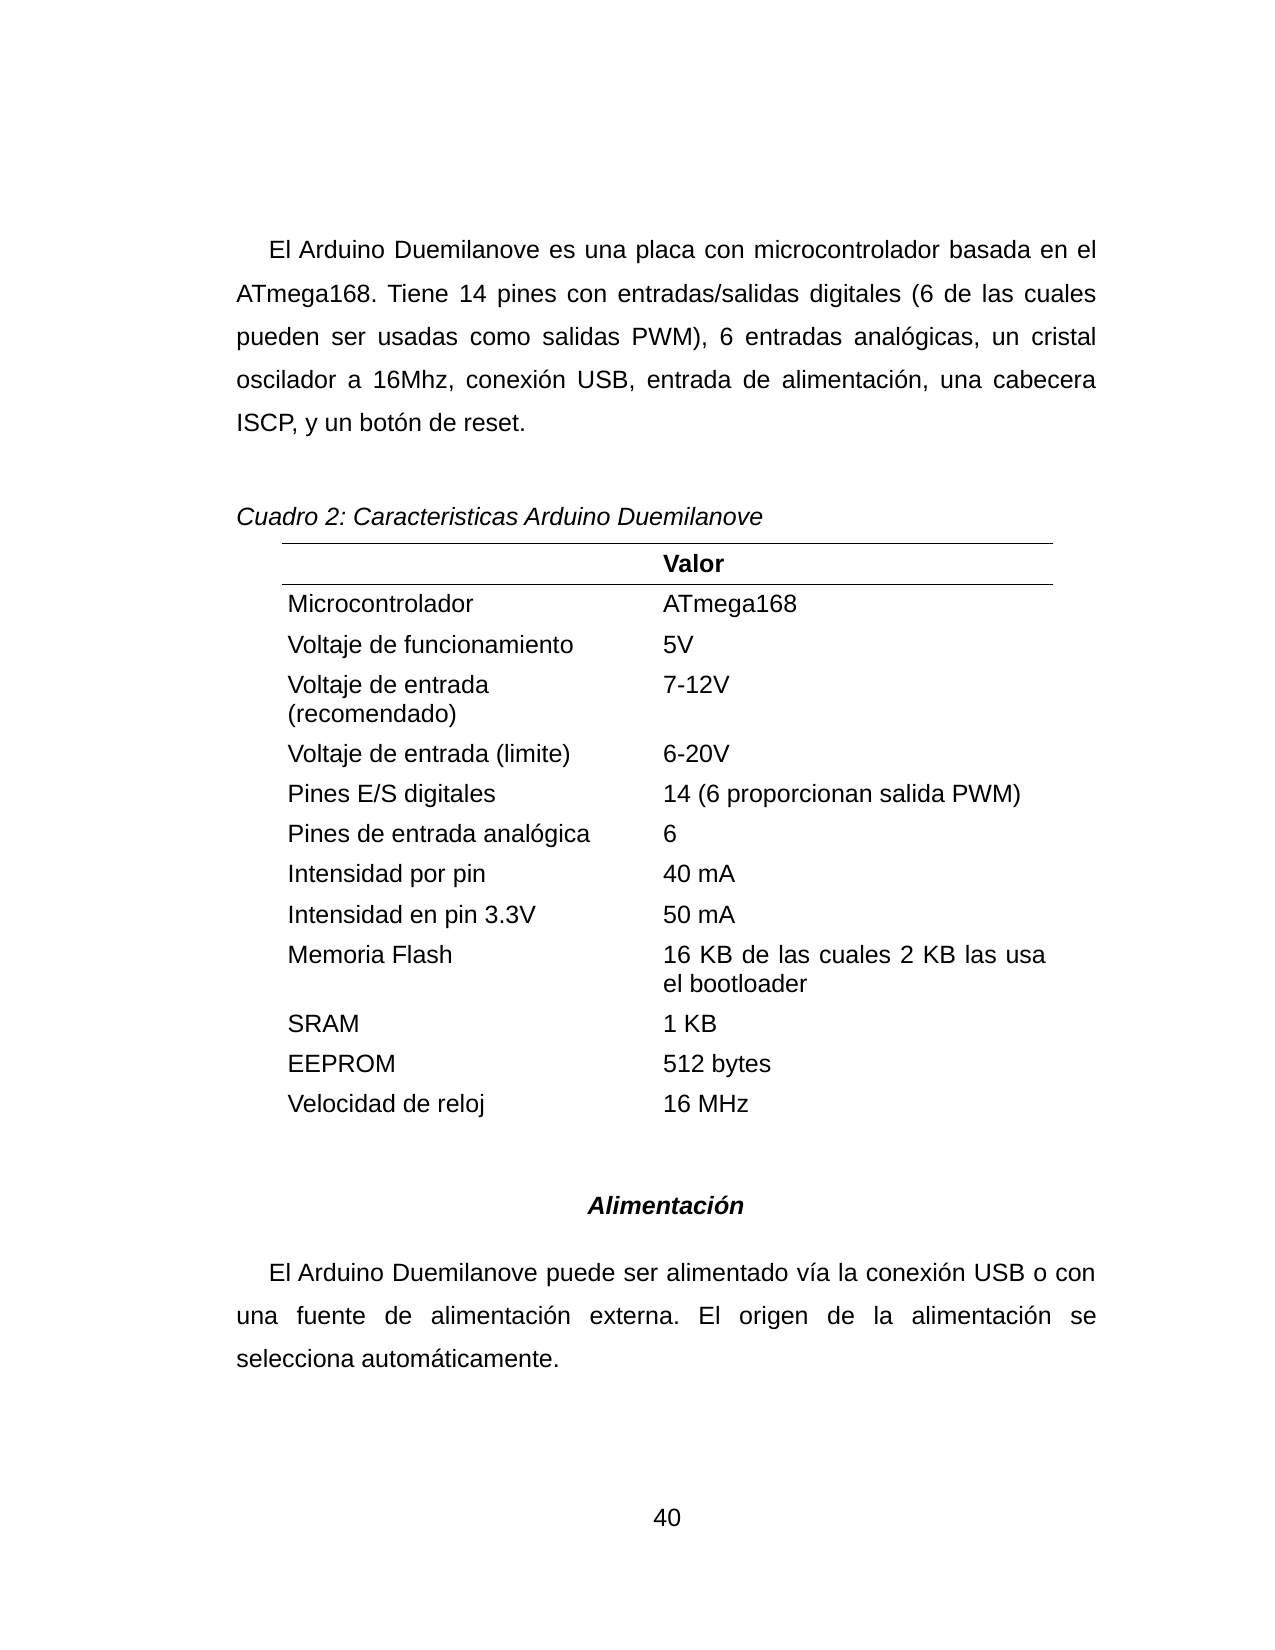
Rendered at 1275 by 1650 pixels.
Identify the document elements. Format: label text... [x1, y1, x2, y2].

table_cell 1 KB [657, 1003, 1052, 1043]
table_cell EEPROM [282, 1043, 657, 1083]
table_cell 512 bytes [657, 1043, 1052, 1083]
table_cell Voltaje de entrada (limite) [282, 733, 657, 773]
table_cell 7-12V [657, 664, 1052, 733]
table_cell Intensidad por pin [282, 854, 657, 894]
text El Arduino Duemilanove puede ser alimentado vía la conexión USB o con una fuente de alimentación externa. El origen de la alimentación se selecciona automáticamente. [236, 1258, 1098, 1373]
table_cell Pines de entrada analógica [282, 814, 657, 854]
table_cell 14 (6 proporcionan salida PWM) [657, 773, 1052, 813]
table_cell 40 mA [657, 854, 1052, 894]
table_cell 16 KB de las cuales 2 KB las usa el bootloader [657, 934, 1052, 1003]
table_cell Intensidad en pin 3.3V [282, 894, 657, 934]
text Cuadro 2: Caracteristicas Arduino Duemilanove [236, 502, 1098, 531]
subtitle Alimentación [236, 1191, 1098, 1219]
table_cell ATmega168 [657, 585, 1052, 624]
table_cell Voltaje de entrada (recomendado) [282, 664, 657, 733]
table_cell SRAM [282, 1003, 657, 1043]
table_cell 5V [657, 624, 1052, 664]
text El Arduino Duemilanove es una placa con microcontrolador basada en el ATmega168. Tiene 14 pines con entradas/salidas digitales (6 de las cuales pueden ser usadas como salidas PWM), 6 entradas analógicas, un cristal oscilador a 16Mhz, conexión USB, entrada de alimentación, una cabecera ISCP, y un botón de reset. [236, 235, 1098, 437]
table_cell 6-20V [657, 733, 1052, 773]
table_header [282, 544, 657, 583]
table_cell Microcontrolador [282, 585, 657, 624]
table_cell Memoria Flash [282, 934, 657, 1003]
table_cell Voltaje de funcionamiento [282, 624, 657, 664]
table_cell Pines E/S digitales [282, 773, 657, 813]
table_cell 16 MHz [657, 1084, 1052, 1124]
table_header Valor [657, 544, 1052, 583]
table_cell 6 [657, 814, 1052, 854]
table_cell Velocidad de reloj [282, 1084, 657, 1124]
table_cell 50 mA [657, 894, 1052, 934]
